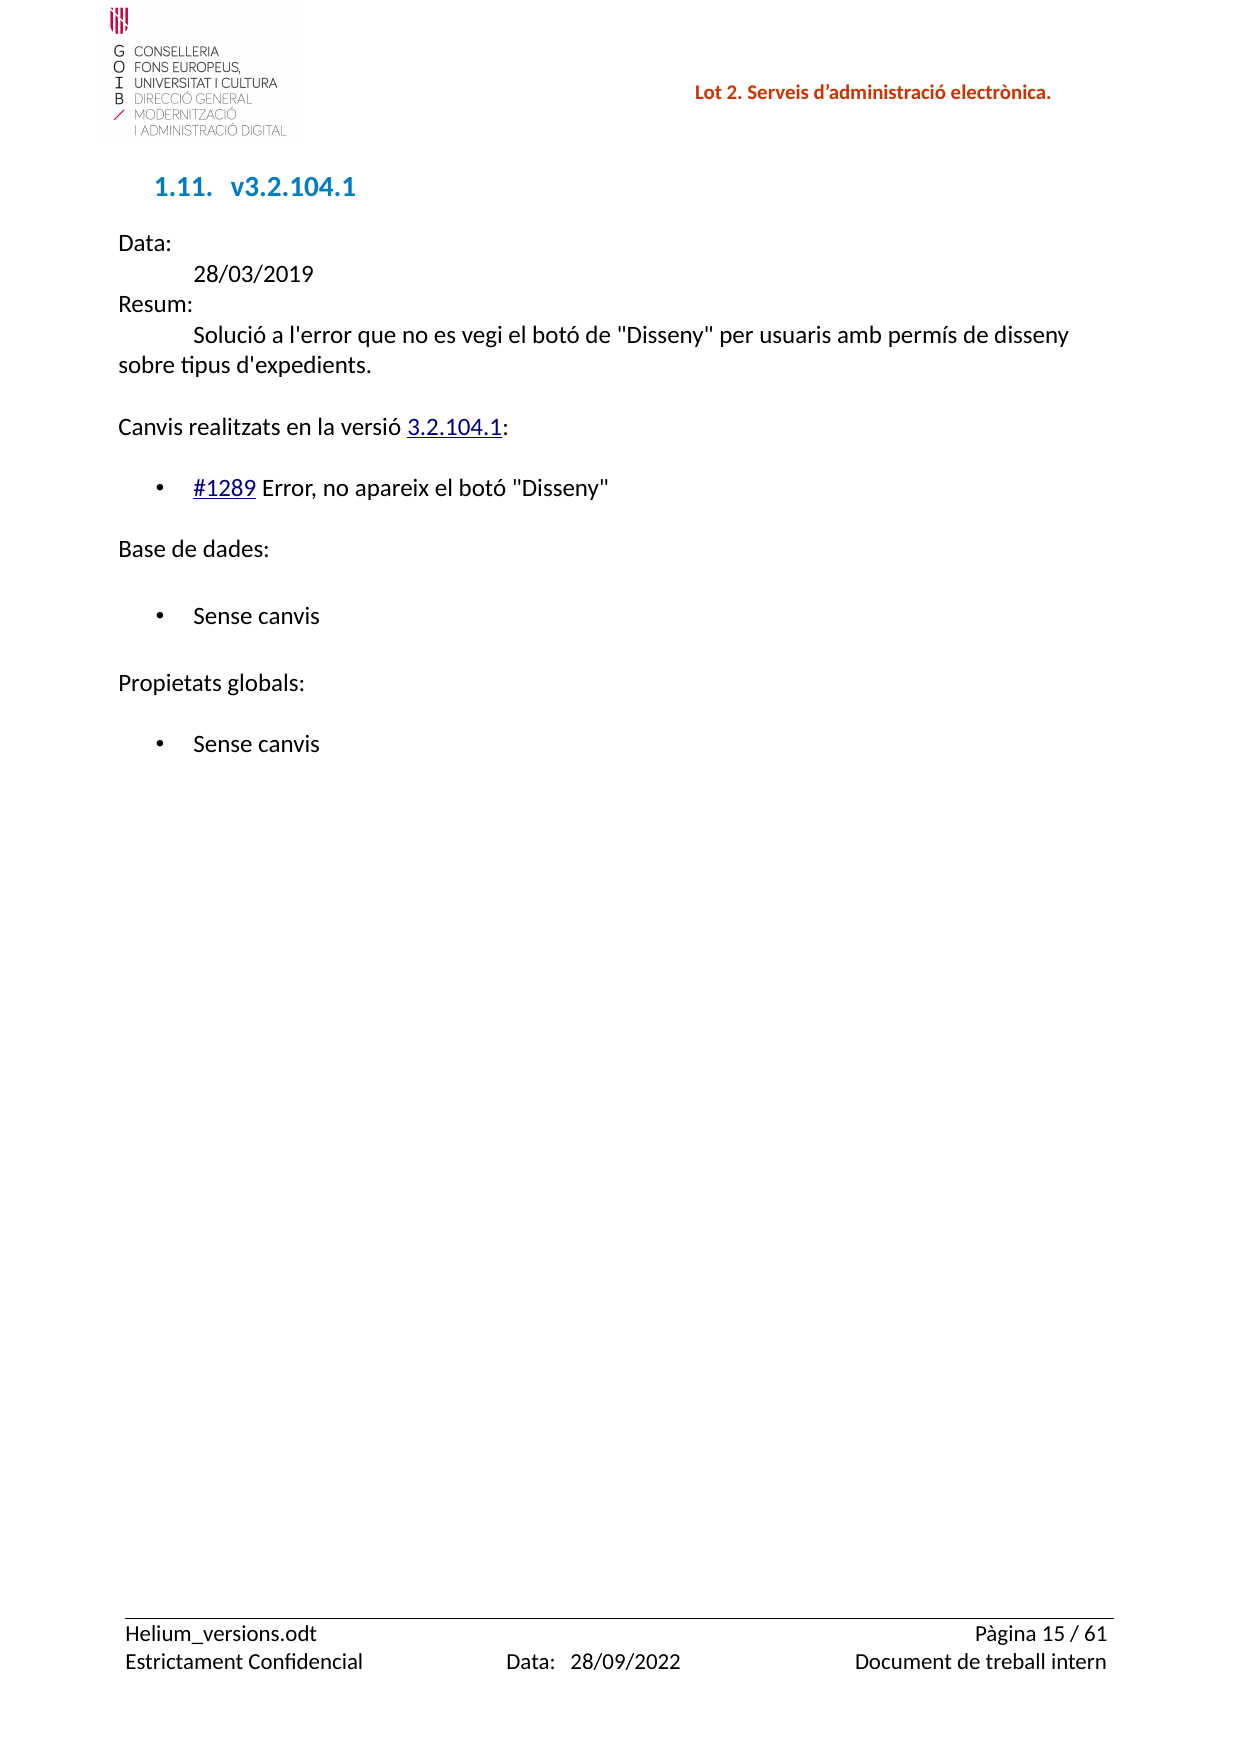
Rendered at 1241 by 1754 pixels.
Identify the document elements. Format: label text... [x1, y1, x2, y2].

text Solució a l'error que no es vegi el botó de "Disseny" per usuaris amb permís de disseny sobre tipus d'expedients. [118, 319, 1122, 380]
list Sense canvis [156, 728, 1122, 758]
subtitle v3.2.104.1 [153, 168, 1122, 204]
list #1289 Error, no apareix el botó "Disseny" [156, 472, 1122, 502]
text Canvis realitzats en la versió 3.2.104.1: [118, 411, 1122, 441]
text Propietats globals: [118, 667, 1122, 697]
text Resum: [118, 289, 1122, 319]
text 28/03/2019 [118, 258, 1122, 289]
picture [100, 0, 297, 144]
list Sense canvis [156, 600, 1122, 630]
text Base de dades: [118, 533, 1122, 563]
text Data: [118, 228, 1122, 258]
